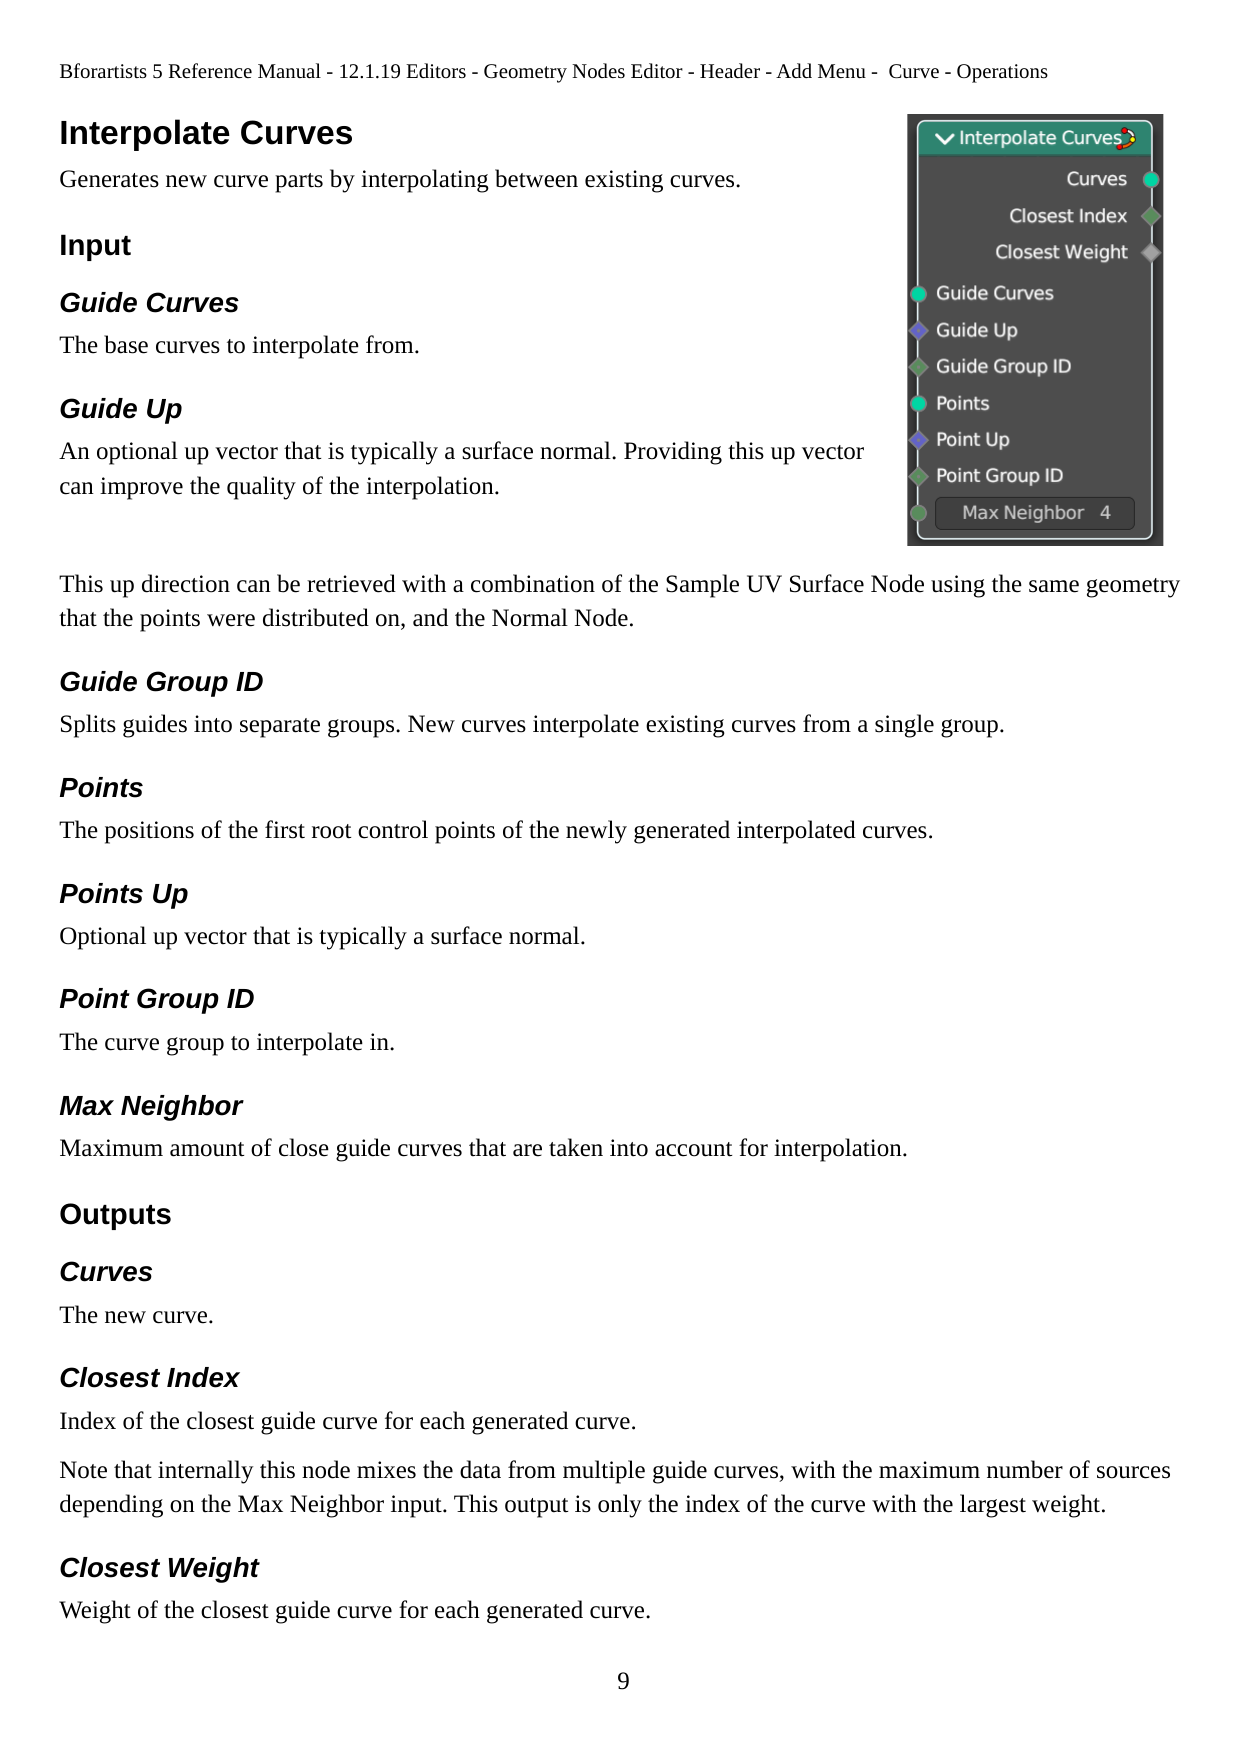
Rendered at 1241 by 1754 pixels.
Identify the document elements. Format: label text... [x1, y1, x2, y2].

subtitle Closest Index [59, 1362, 1181, 1393]
subtitle Point Group ID [59, 983, 1181, 1015]
text Index of the closest guide curve for each generated curve. [59, 1406, 1181, 1435]
text Weight of the closest guide curve for each generated curve. [59, 1595, 1181, 1624]
subtitle Closest Weight [59, 1551, 1181, 1583]
subtitle Guide Curves [59, 286, 907, 318]
text The base curves to interpolate from. [59, 331, 907, 359]
subtitle Interpolate Curves [59, 113, 1181, 151]
subtitle [1164, 227, 1181, 261]
text Generates new curve parts by interpolating between existing curves. [59, 164, 907, 192]
text Note that internally this node mixes the data from multiple guide curves, with the maximum number of sources depending on the Max Neighbor input. This output is only the index of the curve with the largest weight. [59, 1455, 1181, 1518]
text An optional up vector that is typically a surface normal. Providing this up vector can improve the quality of the interpolation. [59, 436, 907, 500]
text The positions of the first root control points of the newly generated interpolated curves. [59, 815, 1181, 844]
subtitle Guide Group ID [59, 665, 1181, 697]
subtitle Max Neighbor [59, 1089, 1181, 1121]
subtitle Input [59, 227, 907, 261]
subtitle Points [59, 771, 1181, 803]
text The curve group to interpolate in. [59, 1027, 1181, 1056]
subtitle Curves [59, 1256, 1181, 1287]
text Splits guides into separate groups. New curves interpolate existing curves from a single group. [59, 709, 1181, 738]
text Maximum amount of close guide curves that are taken into account for interpolation. [59, 1133, 1181, 1162]
subtitle Outputs [59, 1197, 1181, 1231]
subtitle Guide Up [59, 392, 907, 424]
text The new curve. [59, 1300, 1181, 1329]
text Optional up vector that is typically a surface normal. [59, 921, 1181, 950]
subtitle [1164, 286, 1181, 318]
subtitle Points Up [59, 877, 1181, 909]
picture [907, 114, 1164, 546]
subtitle [1164, 392, 1181, 424]
text This up direction can be retrieved with a combination of the Sample UV Surface Node using the same geometry that the points were distributed on, and the Normal Node. [59, 569, 1181, 632]
